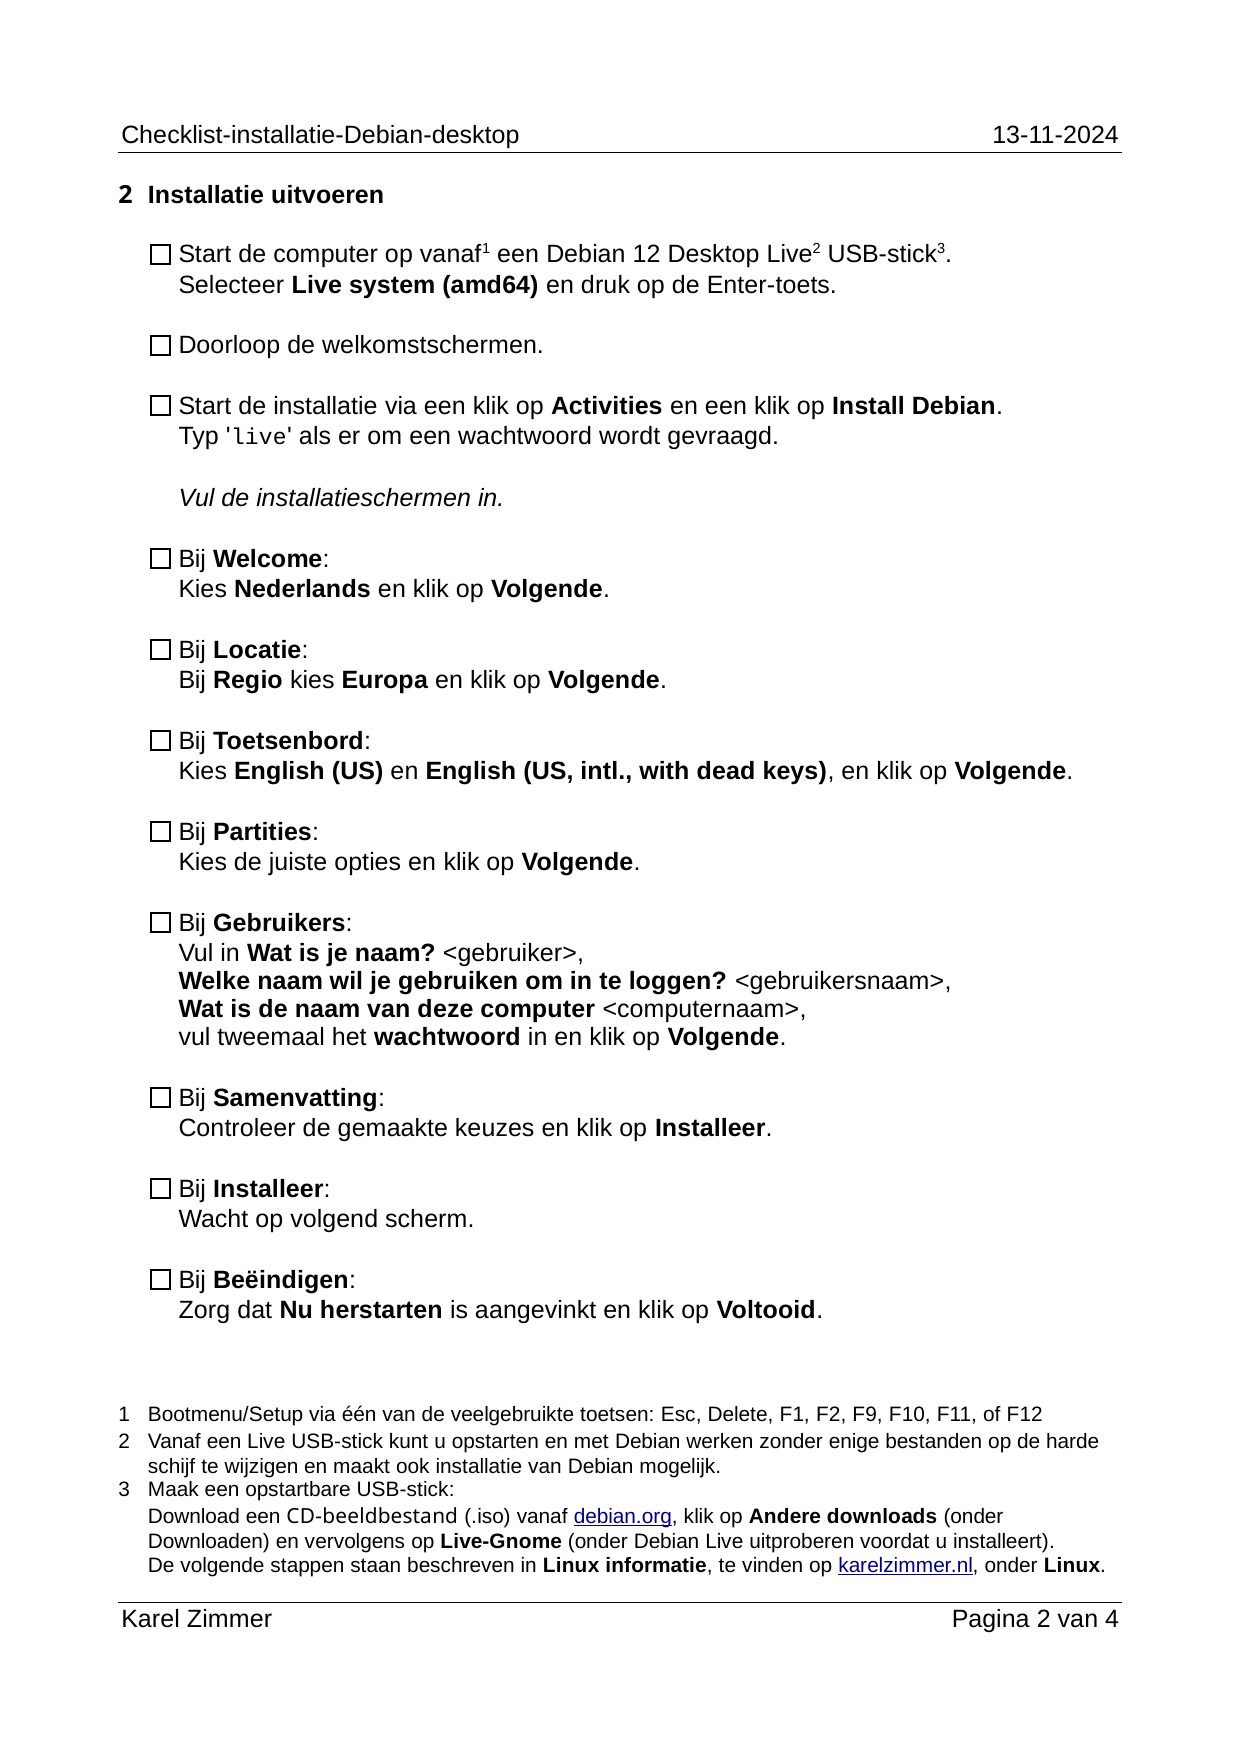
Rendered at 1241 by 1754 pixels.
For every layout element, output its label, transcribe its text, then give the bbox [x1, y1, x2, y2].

table_cell [177, 453, 1122, 483]
table_cell [142, 1052, 177, 1082]
table_header [118, 239, 142, 269]
table_cell [142, 300, 177, 330]
table_cell [142, 635, 177, 665]
table_cell [118, 635, 142, 665]
table_cell [177, 786, 1122, 817]
table_cell [118, 421, 142, 453]
table_cell [177, 1143, 1122, 1173]
table_cell [142, 1174, 177, 1204]
table_cell [142, 514, 177, 544]
table_cell Doorloop de welkomstschermen. [177, 330, 1122, 360]
table_cell [142, 1113, 177, 1143]
table_cell [142, 330, 177, 360]
table_cell Bij Gebruikers: [177, 908, 1122, 938]
table_cell [118, 665, 142, 695]
table_cell [142, 817, 177, 847]
table_cell [118, 269, 142, 300]
table_cell [118, 574, 142, 604]
table_cell [142, 1143, 177, 1173]
table_cell [177, 604, 1122, 635]
table_cell [118, 877, 142, 907]
table_cell [142, 1295, 177, 1325]
table_cell Kies de juiste opties en klik op Volgende. [177, 847, 1122, 877]
table_cell [118, 817, 142, 847]
table_cell [118, 1264, 142, 1295]
table_cell Controleer de gemaakte keuzes en klik op Installeer. [177, 1113, 1122, 1143]
table_cell Vul in Wat is je naam? <gebruiker>, Welke naam wil je gebruiken om in te loggen? <gebruikersnaam>, Wat is de naam van deze computer <computernaam>, vul tweemaal het wachtwoord in en klik op Volgende. [177, 938, 1122, 1052]
table_cell [177, 300, 1122, 330]
table_cell [142, 847, 177, 877]
table_cell Bij Partities: [177, 817, 1122, 847]
table_cell Bij Welcome: [177, 544, 1122, 574]
table_cell [142, 544, 177, 574]
table_cell [177, 877, 1122, 907]
table_cell [118, 1174, 142, 1204]
table_cell [118, 726, 142, 756]
table_cell [142, 665, 177, 695]
table_cell [177, 1234, 1122, 1264]
table_cell [118, 695, 142, 726]
table_cell [142, 786, 177, 817]
table_cell [142, 360, 177, 391]
table_cell [142, 1234, 177, 1264]
table_cell Wacht op volgend scherm. [177, 1204, 1122, 1234]
table_cell [177, 360, 1122, 391]
table_cell [142, 938, 177, 1052]
table_header Start de computer op vanaf een Debian 12 Desktop Live USB-stick. [177, 239, 1122, 269]
table_cell Bij Toetsenbord: [177, 726, 1122, 756]
table_cell [142, 391, 177, 421]
table_cell [118, 1083, 142, 1113]
table_cell [142, 908, 177, 938]
table_cell [118, 300, 142, 330]
table_cell [177, 514, 1122, 544]
table_cell [142, 1204, 177, 1234]
table_cell [142, 1083, 177, 1113]
table_cell [142, 1264, 177, 1295]
table_cell [118, 1143, 142, 1173]
table_cell Typ 'live' als er om een wachtwoord wordt gevraagd. [177, 421, 1122, 453]
table_cell Kies English (US) en English (US, intl., with dead keys), en klik op Volgende. [177, 756, 1122, 786]
table_cell [177, 1052, 1122, 1082]
table_cell [118, 514, 142, 544]
table_cell [118, 908, 142, 938]
table_cell [118, 330, 142, 360]
table_cell [142, 877, 177, 907]
table_cell [118, 938, 142, 1052]
table_header [142, 239, 177, 269]
table_cell [118, 847, 142, 877]
table_cell Zorg dat Nu herstarten is aangevinkt en klik op Voltooid. [177, 1295, 1122, 1325]
table_cell [118, 453, 142, 483]
table_cell [142, 421, 177, 453]
table_cell [118, 391, 142, 421]
table_cell [177, 695, 1122, 726]
table_cell [118, 1295, 142, 1325]
table_cell [118, 604, 142, 635]
table_cell [118, 483, 142, 513]
table_cell Vul de installatieschermen in. [177, 483, 1122, 513]
table_cell [142, 756, 177, 786]
table_cell [118, 360, 142, 391]
table_cell [142, 483, 177, 513]
list Installatie uitvoeren [118, 177, 1122, 211]
table_cell [118, 756, 142, 786]
table_cell [142, 726, 177, 756]
table_cell [118, 1113, 142, 1143]
table_cell Bij Beëindigen: [177, 1264, 1122, 1295]
table_cell Bij Samenvatting: [177, 1083, 1122, 1113]
table_cell [118, 1204, 142, 1234]
table_cell [142, 574, 177, 604]
table_cell Bij Regio kies Europa en klik op Volgende. [177, 665, 1122, 695]
table_cell Start de installatie via een klik op Activities en een klik op Install Debian. [177, 391, 1122, 421]
table_cell [118, 1052, 142, 1082]
table_cell [142, 604, 177, 635]
table_cell Bij Installeer: [177, 1174, 1122, 1204]
table_cell [118, 544, 142, 574]
table_cell Kies Nederlands en klik op Volgende. [177, 574, 1122, 604]
table_cell [142, 695, 177, 726]
table_cell [118, 786, 142, 817]
table_cell [118, 1234, 142, 1264]
table_cell Selecteer Live system (amd64) en druk op de Enter-toets. [177, 269, 1122, 300]
table_cell [142, 269, 177, 300]
table_cell [142, 453, 177, 483]
table_cell Bij Locatie: [177, 635, 1122, 665]
